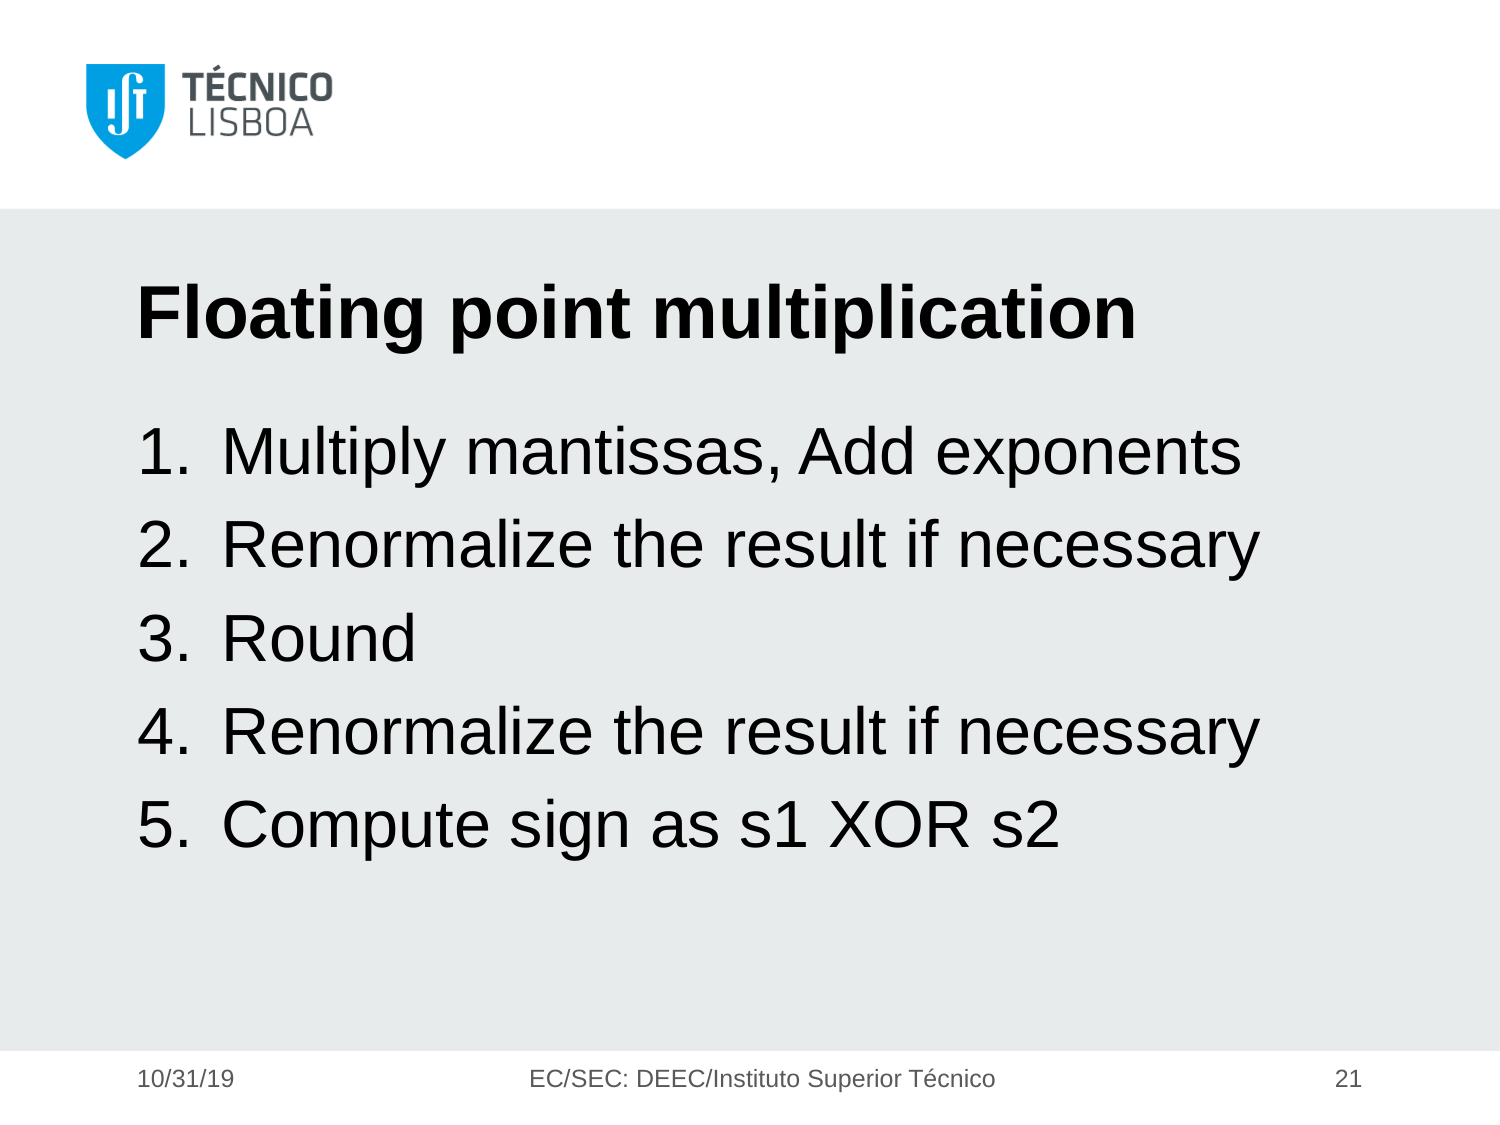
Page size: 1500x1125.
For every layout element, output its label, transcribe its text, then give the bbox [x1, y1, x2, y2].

picture [0, 0, 1500, 1125]
list Multiply mantissas, Add exponents Renormalize the result if necessary Round Renormalize the result if necessary Compute sign as s1 XOR s2 [121, 400, 1378, 1005]
title Floating point multiplication [121, 237, 1378, 381]
slide_number 10/31/19 [121, 1052, 425, 1103]
footer EC/SEC: DEEC/Instituto Superior Técnico [512, 1052, 1021, 1103]
slide_number [1077, 1052, 1378, 1103]
